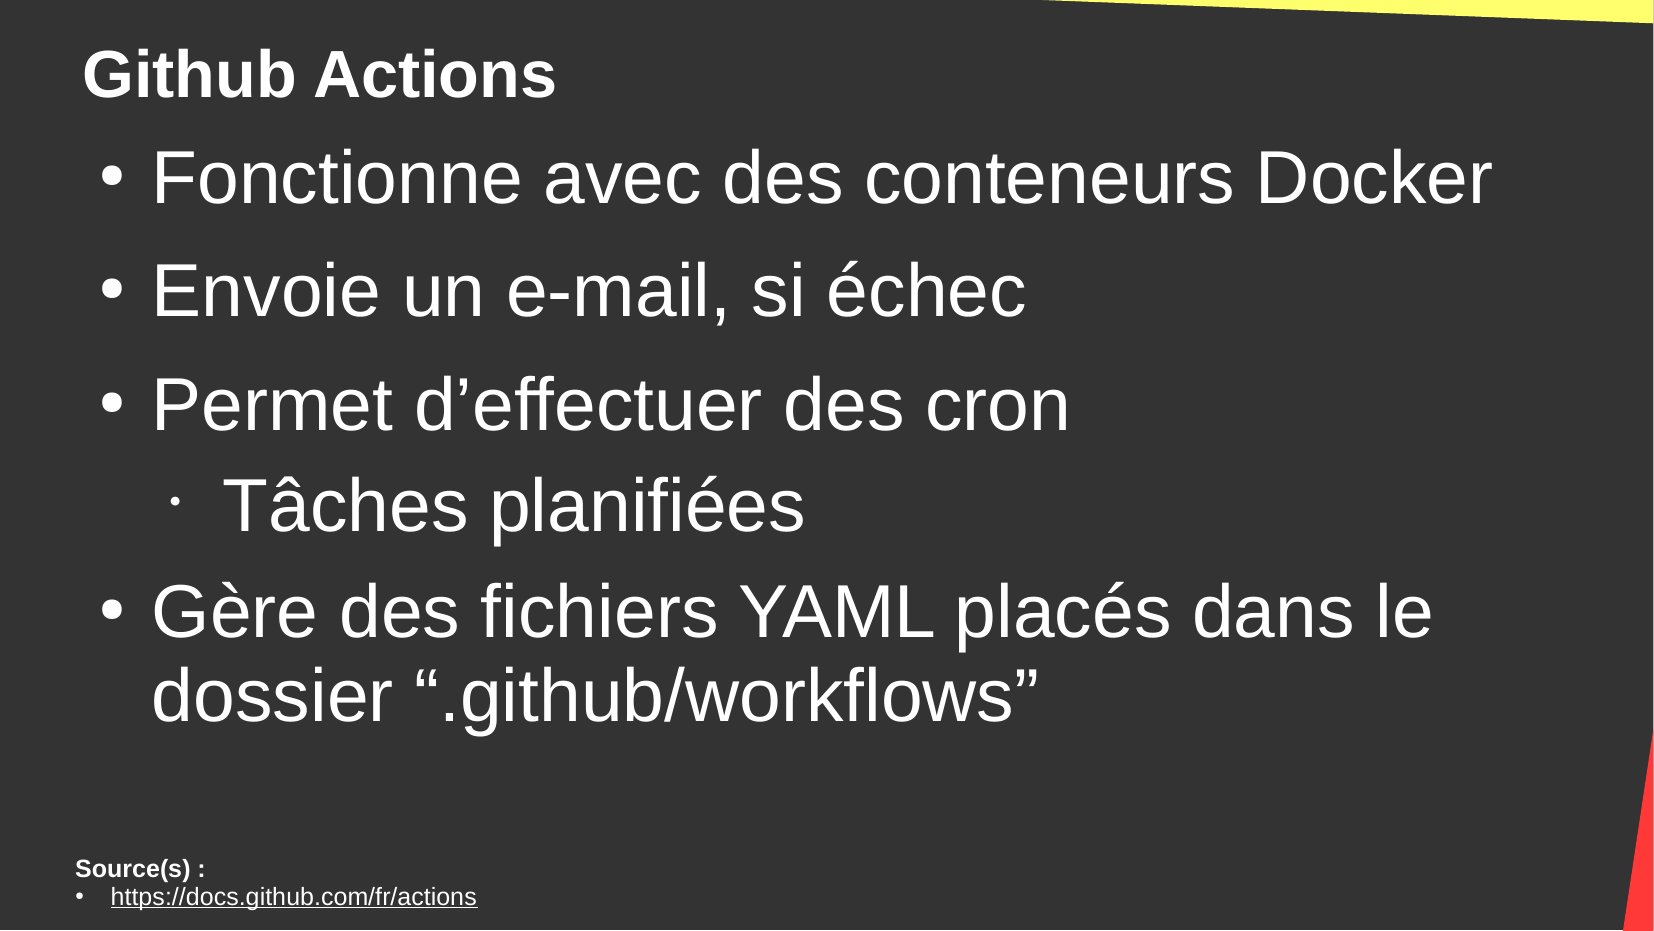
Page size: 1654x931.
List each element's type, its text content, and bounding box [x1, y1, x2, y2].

list Fonctionne avec des conteneurs Docker Envoie un e-mail, si échec Permet d’effectuer des cron Tâches planifiées Gère des fichiers YAML placés dans le dossier “.github/workflows” [80, 135, 1560, 792]
text_box [1042, 0, 1654, 24]
text_box [1622, 724, 1654, 931]
title Github Actions [82, 37, 1123, 119]
text_box Source(s) : https://docs.github.com/fr/actions [60, 809, 1546, 919]
